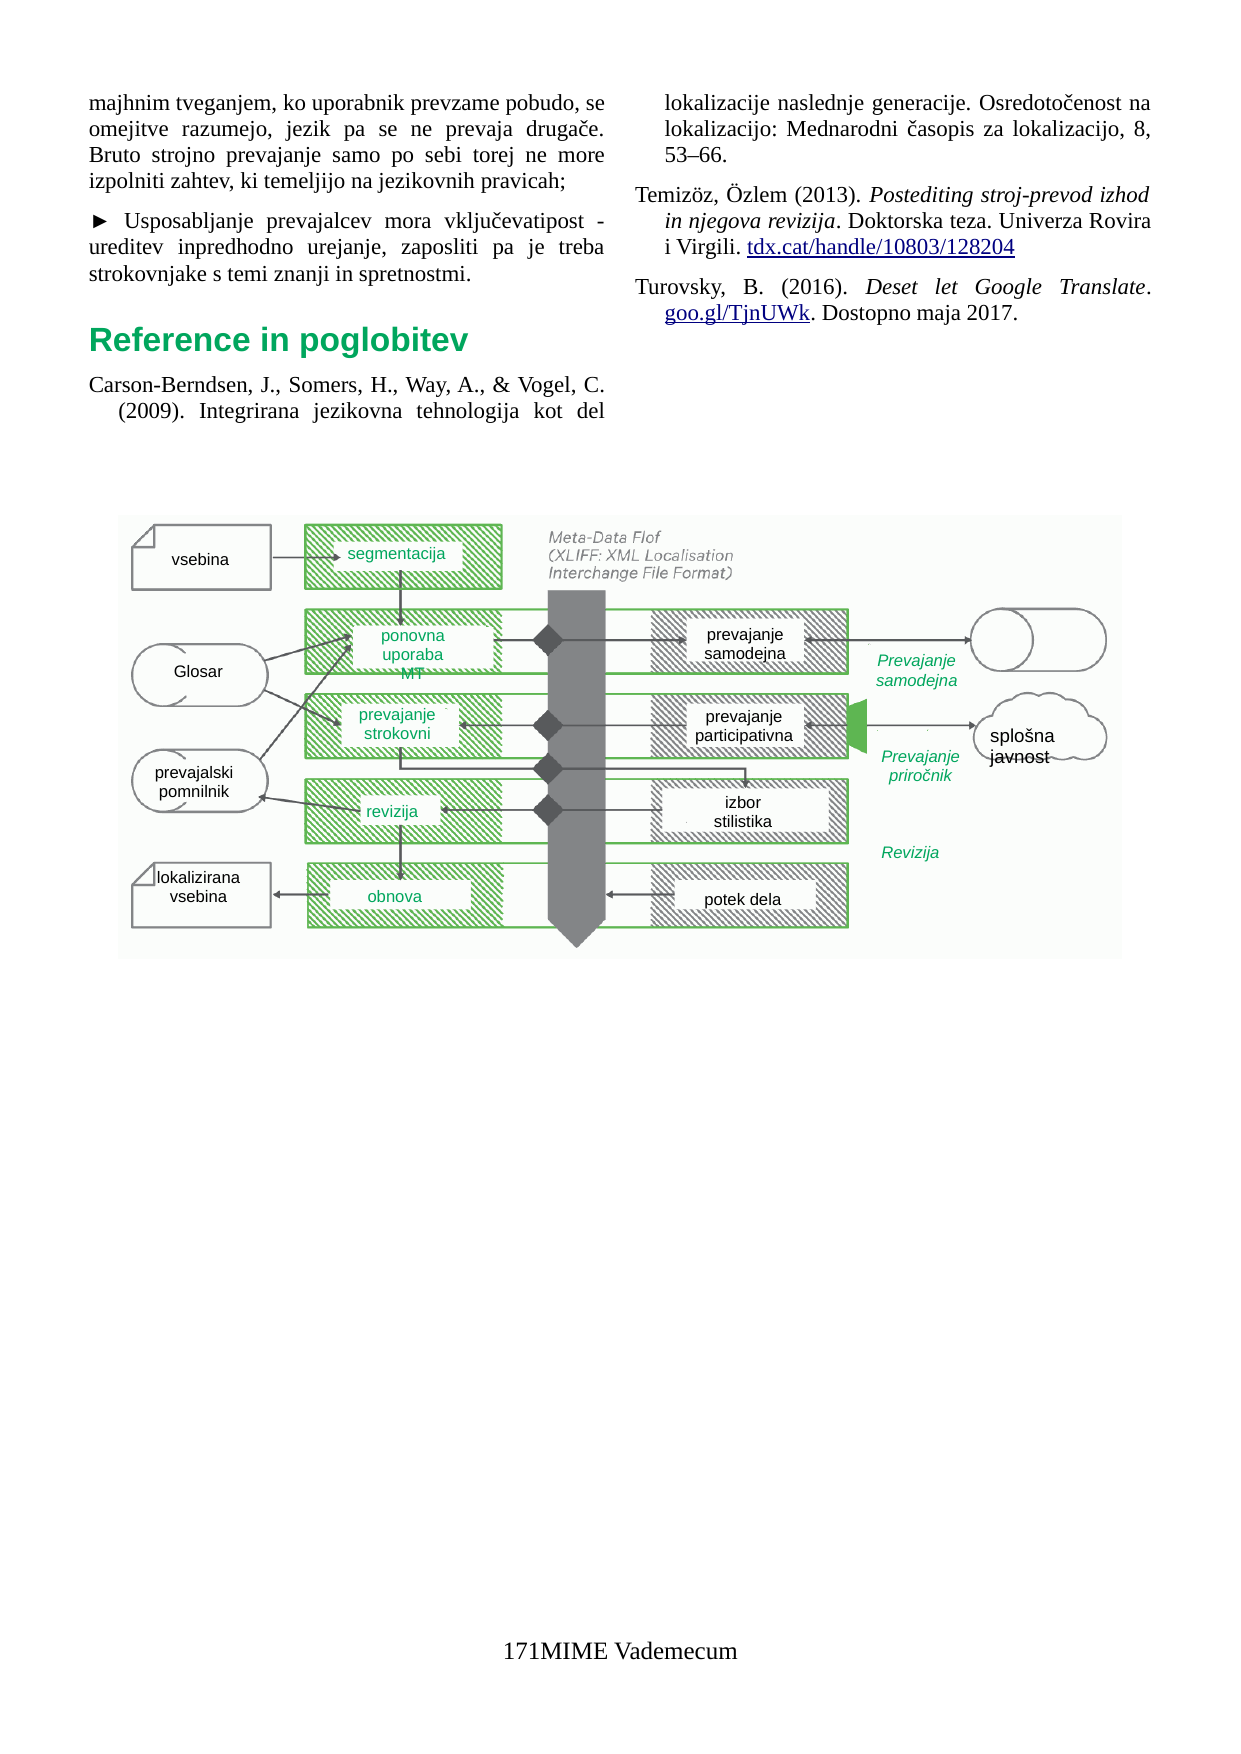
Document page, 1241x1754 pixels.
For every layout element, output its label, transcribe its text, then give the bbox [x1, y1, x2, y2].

picture [118, 515, 1122, 959]
text lokalizacije naslednje generacije. Osredotočenost na lokalizacijo: Mednarodni časopis za lokalizacijo, 8, 53–66. [635, 88, 1152, 168]
text Carson-Berndsen, J., Somers, H., Way, A., & Vogel, C. (2009). Integrirana jezikovna tehnologija kot del [88, 371, 605, 424]
text ► Usposabljanje prevajalcev mora vključevatipost -ureditev inpredhodno urejanje, zaposliti pa je treba strokovnjake s temi znanji in spretnostmi. [88, 207, 605, 286]
text majhnim tveganjem, ko uporabnik prevzame pobudo, se omejitve razumejo, jezik pa se ne prevaja drugače. Bruto strojno prevajanje samo po sebi torej ne more izpolniti zahtev, ki temeljijo na jezikovnih pravicah; [88, 88, 605, 194]
text Temizöz, Özlem (2013). Postediting stroj-prevod izhod in njegova revizija. Doktorska teza. Univerza Rovira i Virgili. tdx.cat/handle/10803/128204 [635, 181, 1152, 260]
subtitle Reference in poglobitev [88, 320, 605, 358]
text Turovsky, B. (2016). Deset let Google Translate. goo.gl/TjnUWk. Dostopno maja 2017. [635, 273, 1152, 325]
